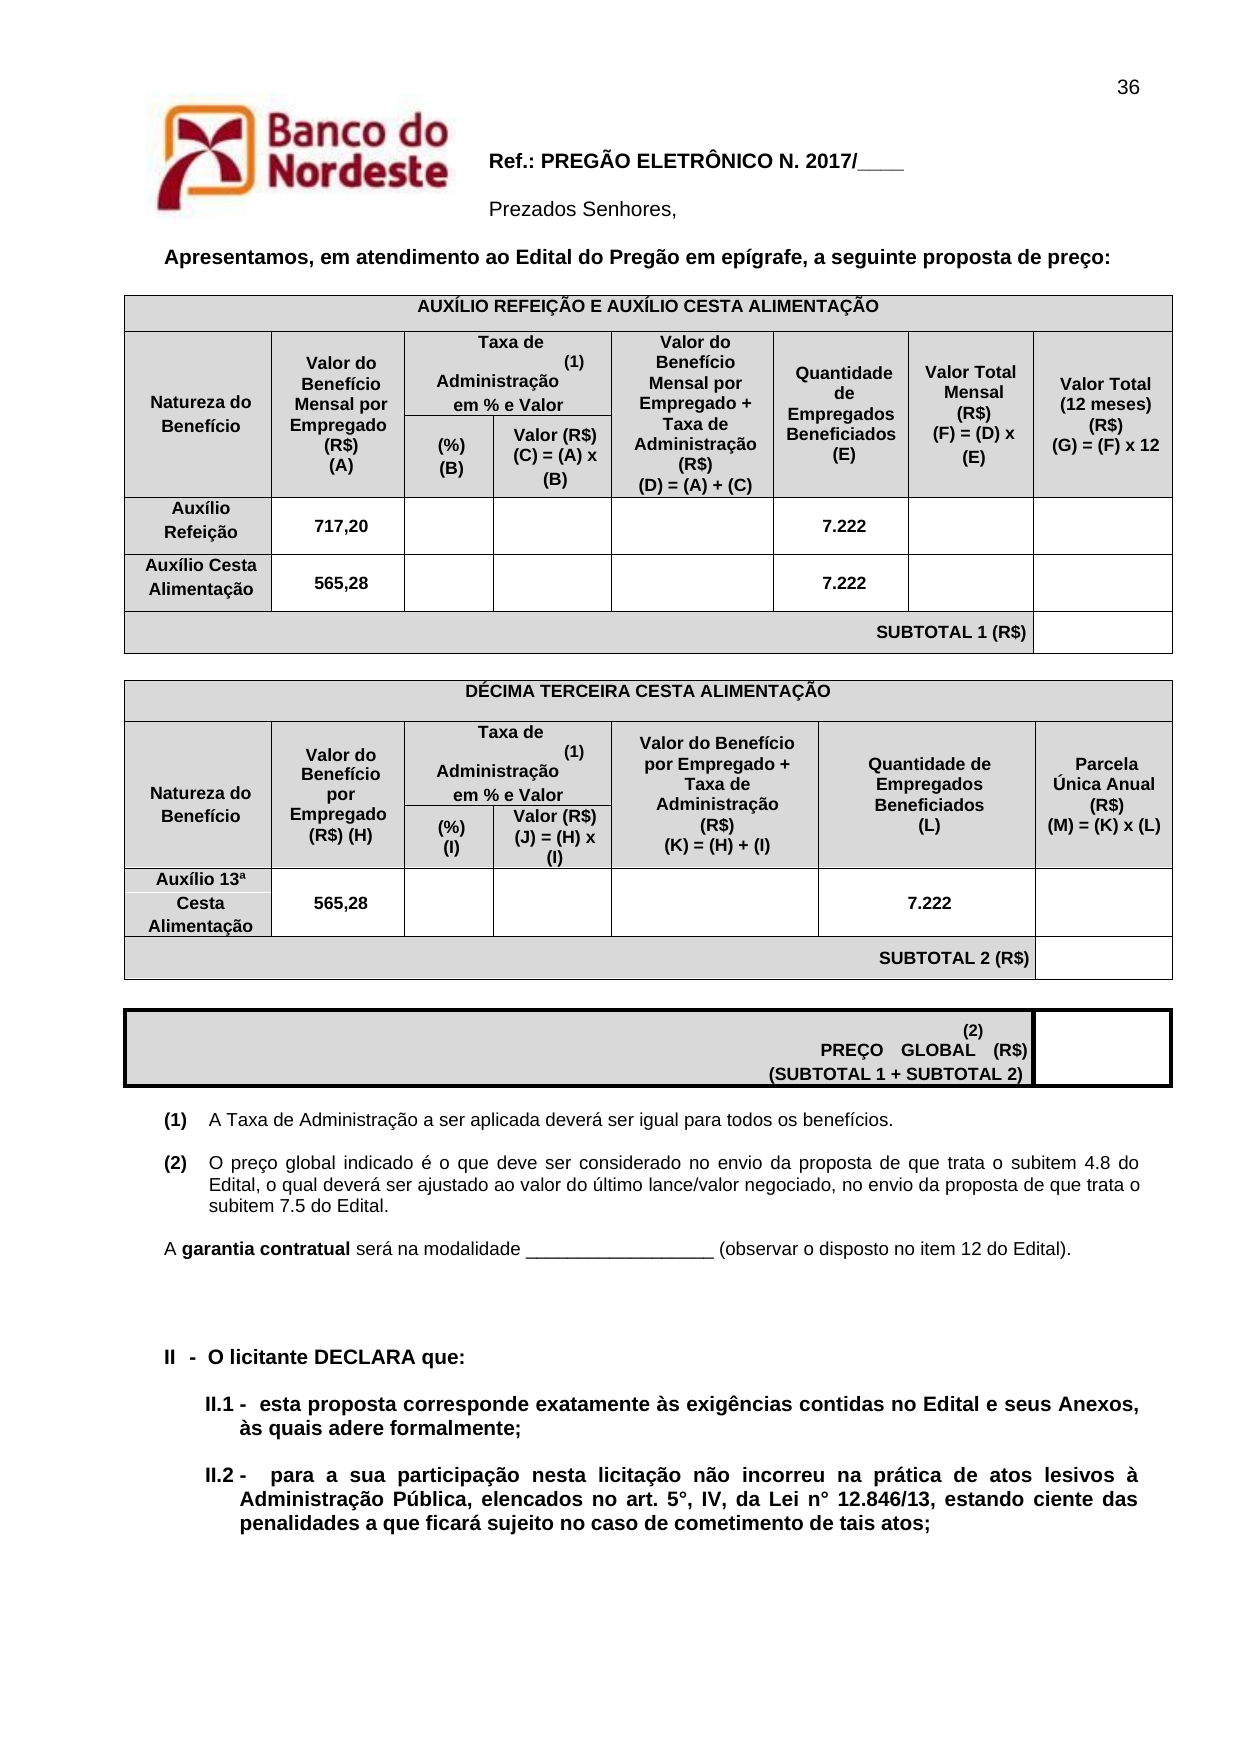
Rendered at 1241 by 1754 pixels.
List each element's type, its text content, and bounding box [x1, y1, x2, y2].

table_cell Auxílio 13ª [125, 869, 271, 892]
list - para a sua participação nesta licitação não incorreu na prática de atos lesivos à Administração Pública, elencados no art. 5°, IV, da Lei n° 12.846/13, estando ciente das penalidades a que ficará sujeito no caso de cometimento de tais atos; [205, 1464, 1140, 1534]
table_cell [125, 937, 272, 978]
table_cell [612, 498, 773, 554]
table_cell [1036, 937, 1172, 978]
table_cell [1036, 893, 1172, 936]
text A garantia contratual será na modalidade __________________ (observar o disposto no item 12 do Edital). [164, 1238, 1140, 1259]
list A Taxa de Administração a ser aplicada deverá ser igual para todos os benefícios. [164, 1110, 1140, 1131]
table_cell [909, 498, 1033, 554]
table_header [272, 296, 405, 331]
text Prezados Senhores, [164, 197, 1139, 221]
table_cell Parcela Única Anual (R$) (M) = (K) x (L) [1036, 722, 1172, 867]
table_cell Auxílio Cesta Alimentação [125, 555, 271, 611]
table_cell [612, 555, 773, 611]
table_cell Taxa de (1) Administração em % e Valor [405, 722, 611, 805]
table_header [1033, 296, 1172, 331]
table_cell Natureza do Benefício [125, 722, 271, 867]
table_cell [494, 498, 611, 554]
table_cell [1034, 498, 1172, 554]
table_cell 7.222 [774, 498, 908, 554]
table_cell [1034, 555, 1172, 611]
table_header [1036, 1012, 1169, 1084]
table_cell Valor (R$) (J) = (H) x (I) [494, 806, 611, 867]
table_cell 565,28 [272, 893, 404, 936]
table_cell Auxílio Refeição [125, 498, 271, 554]
table_header [1036, 681, 1172, 721]
table_cell Valor do Benefício Mensal por Empregado + Taxa de Administração (R$) (D) = (A) + (C) [612, 332, 773, 497]
table_cell [612, 869, 818, 892]
table_cell Valor Total Mensal (R$) (F) = (D) x (E) [909, 332, 1033, 497]
table_cell (%) (B) [405, 416, 493, 497]
table_header DÉCIMA TERCEIRA CESTA ALIMENTAÇÃO [405, 681, 1036, 721]
list - O licitante DECLARA que: [164, 1346, 991, 1369]
picture [145, 93, 456, 220]
table_cell 565,28 [272, 555, 404, 611]
table_cell SUBTOTAL 1 (R$) [405, 612, 1033, 653]
table_header [125, 296, 272, 331]
table_cell Cesta Alimentação [125, 893, 271, 936]
table_cell [1036, 869, 1172, 892]
table_header AUXÍLIO REFEIÇÃO E AUXÍLIO CESTA ALIMENTAÇÃO [405, 296, 1033, 331]
table_header [272, 681, 405, 721]
table_cell Valor do Benefício Mensal por Empregado (R$) (A) [272, 332, 404, 497]
table_cell [405, 498, 493, 554]
table_cell [494, 555, 611, 611]
list O preço global indicado é o que deve ser considerado no envio da proposta de que trata o subitem 4.8 do Edital, o qual deverá ser ajustado ao valor do último lance/valor negociado, no envio da proposta de que trata o subitem 7.5 do Edital. [164, 1152, 1140, 1216]
table_cell SUBTOTAL 2 (R$) [405, 937, 1035, 978]
table_cell [405, 893, 493, 936]
table_cell Quantidade de Empregados Beneficiados (L) [819, 722, 1035, 867]
table_cell 717,20 [272, 498, 404, 554]
list - esta proposta corresponde exatamente às exigências contidas no Edital e seus Anexos, às quais adere formalmente; [205, 1393, 1140, 1440]
table_cell [405, 555, 493, 611]
table_cell Valor (R$) (C) = (A) x (B) [494, 416, 611, 497]
table_cell [272, 937, 405, 978]
table_header (2) PREÇO GLOBAL (R$) (SUBTOTAL 1 + SUBTOTAL 2) [127, 1012, 1031, 1084]
table_cell [272, 869, 404, 892]
table_cell [1034, 612, 1172, 653]
table_cell [405, 869, 493, 892]
table_cell 7.222 [819, 893, 1035, 936]
table_cell [819, 869, 1035, 892]
table_cell Natureza do Benefício [125, 332, 271, 497]
table_cell Quantidade de Empregados Beneficiados (E) [774, 332, 908, 497]
table_cell Taxa de (1) Administração em % e Valor [405, 332, 611, 415]
text Ref.: PREGÃO ELETRÔNICO N. 2017/____ [164, 150, 1140, 173]
table_cell [909, 555, 1033, 611]
table_cell (%) (I) [405, 806, 493, 867]
table_cell [125, 612, 272, 653]
table_cell [494, 869, 611, 892]
table_cell [272, 612, 405, 653]
table_cell 7.222 [774, 555, 908, 611]
table_cell Valor do Benefício por Empregado + Taxa de Administração (R$) (K) = (H) + (I) [612, 722, 818, 867]
table_cell Valor Total (12 meses) (R$) (G) = (F) x 12 [1034, 332, 1172, 497]
table_cell Valor do Benefício por Empregado (R$) (H) [272, 722, 404, 867]
table_cell [494, 893, 611, 936]
text Apresentamos, em atendimento ao Edital do Pregão em epígrafe, a seguinte proposta de preço: [164, 246, 1140, 269]
table_header [125, 681, 272, 721]
table_cell [612, 893, 818, 936]
